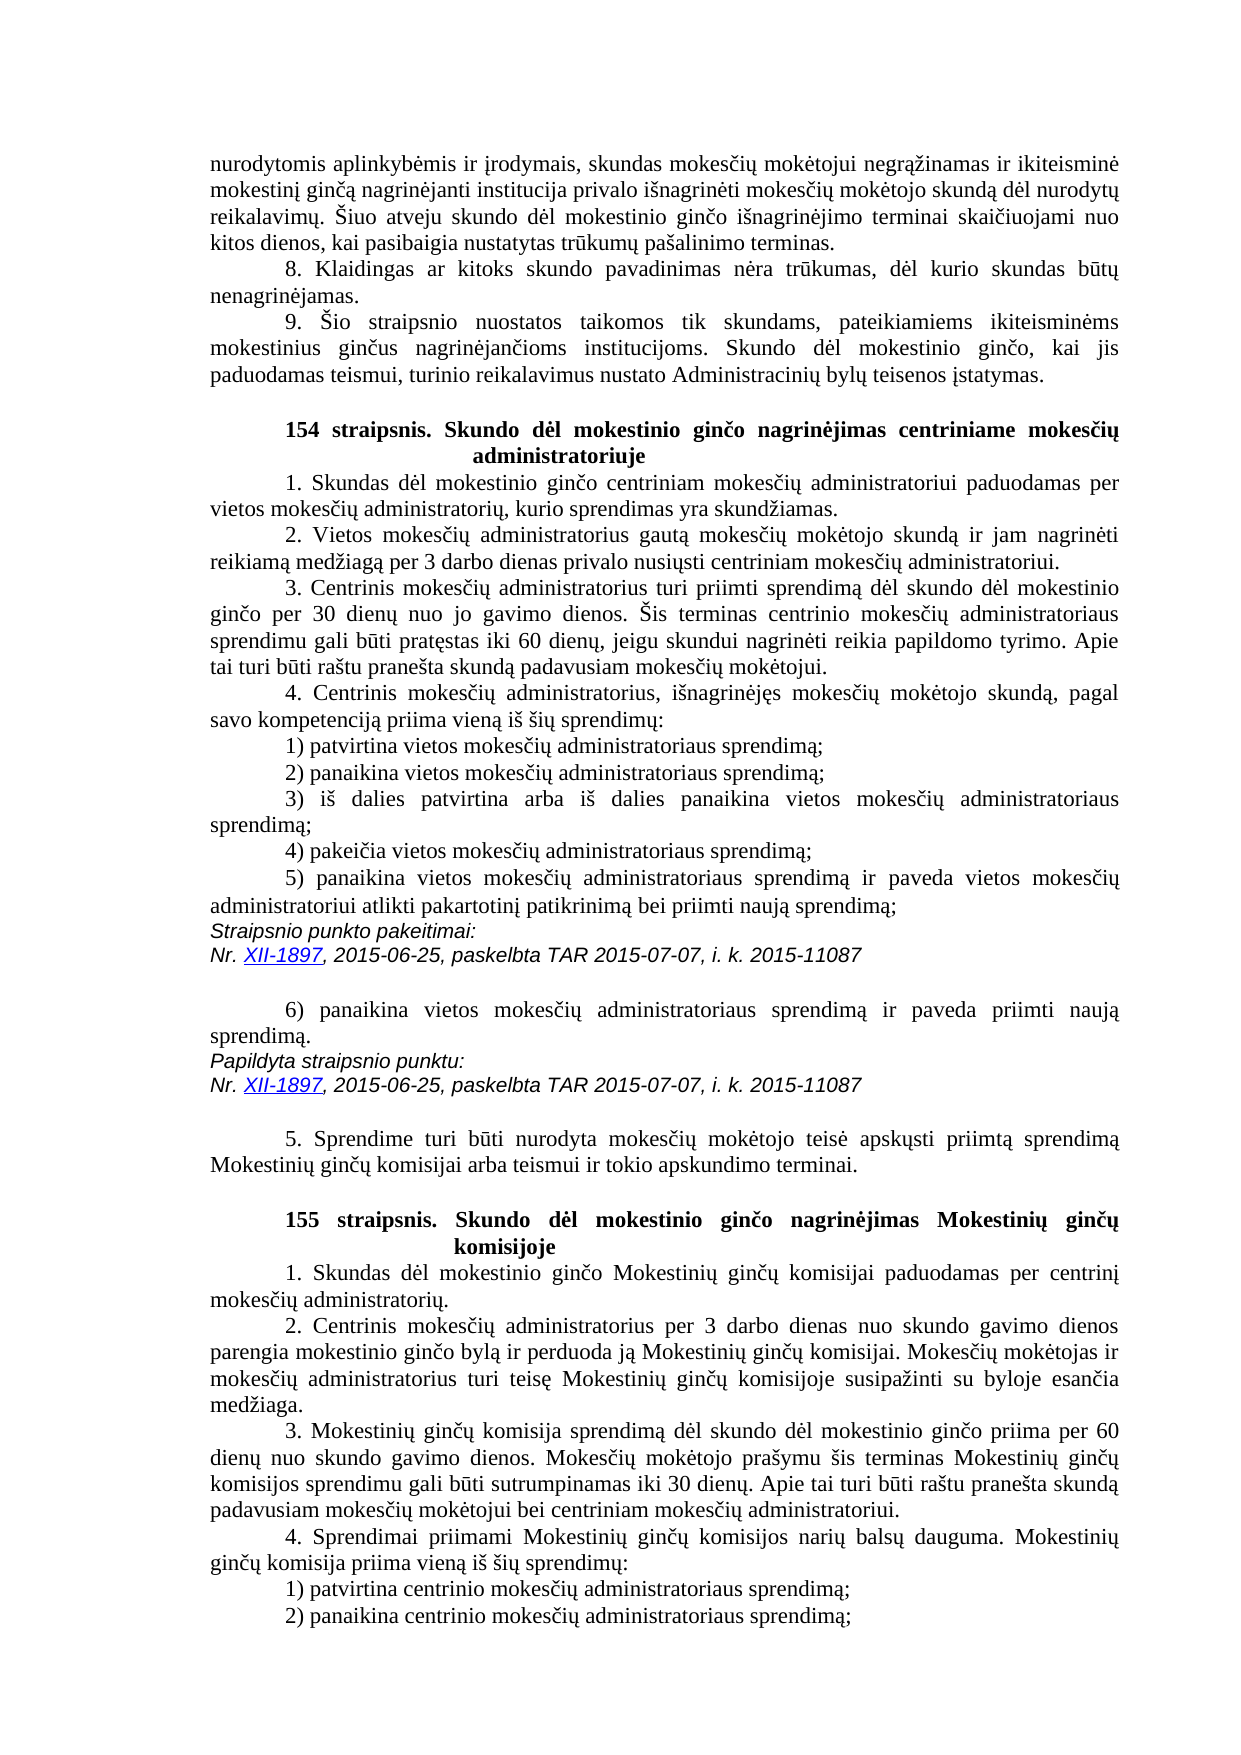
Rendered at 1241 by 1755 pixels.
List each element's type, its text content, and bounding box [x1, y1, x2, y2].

text 9. Šio straipsnio nuostatos taikomos tik skundams, pateikiamiems ikiteisminėms mokestinius ginčus nagrinėjančioms institucijoms. Skundo dėl mokestinio ginčo, kai jis paduodamas teismui, turinio reikalavimus nustato Administracinių bylų teisenos įstatymas. [210, 308, 1120, 387]
text 2) panaikina vietos mokesčių administratoriaus sprendimą; [210, 758, 1120, 785]
text 4. Centrinis mokesčių administratorius, išnagrinėjęs mokesčių mokėtojo skundą, pagal savo kompetenciją priima vieną iš šių sprendimų: [210, 679, 1120, 732]
text 5) panaikina vietos mokesčių administratoriaus sprendimą ir paveda vietos mokesčių administratoriui atlikti pakartotinį patikrinimą bei priimti naują sprendimą; [210, 864, 1120, 919]
text 5. Sprendime turi būti nurodyta mokesčių mokėtojo teisė apskųsti priimtą sprendimą Mokestinių ginčų komisijai arba teismui ir tokio apskundimo terminai. [210, 1125, 1120, 1178]
text 4. Sprendimai priimami Mokestinių ginčų komisijos narių balsų dauguma. Mokestinių ginčų komisija priima vieną iš šių sprendimų: [210, 1523, 1120, 1576]
text Papildyta straipsnio punktu: [210, 1048, 1120, 1072]
text Nr. XII-1897, 2015-06-25, paskelbta TAR 2015-07-07, i. k. 2015-11087 [210, 1072, 1120, 1096]
text 2. Vietos mokesčių administratorius gautą mokesčių mokėtojo skundą ir jam nagrinėti reikiamą medžiagą per 3 darbo dienas privalo nusiųsti centriniam mokesčių administratoriui. [210, 521, 1120, 574]
text 1. Skundas dėl mokestinio ginčo centriniam mokesčių administratoriui paduodamas per vietos mokesčių administratorių, kurio sprendimas yra skundžiamas. [210, 469, 1120, 521]
text 2. Centrinis mokesčių administratorius per 3 darbo dienas nuo skundo gavimo dienos parengia mokestinio ginčo bylą ir perduoda ją Mokestinių ginčų komisijai. Mokesčių mokėtojas ir mokesčių administratorius turi teisę Mokestinių ginčų komisijoje susipažinti su byloje esančia medžiaga. [210, 1312, 1120, 1417]
text Straipsnio punkto pakeitimai: [210, 919, 1120, 943]
text 155 straipsnis. Skundo dėl mokestinio ginčo nagrinėjimas Mokestinių ginčų komisijoje [285, 1207, 1120, 1259]
text 3. Centrinis mokesčių administratorius turi priimti sprendimą dėl skundo dėl mokestinio ginčo per 30 dienų nuo jo gavimo dienos. Šis terminas centrinio mokesčių administratoriaus sprendimu gali būti pratęstas iki 60 dienų, jeigu skundui nagrinėti reikia papildomo tyrimo. Apie tai turi būti raštu pranešta skundą padavusiam mokesčių mokėtojui. [210, 574, 1120, 679]
text 6) panaikina vietos mokesčių administratoriaus sprendimą ir paveda priimti naują sprendimą. [210, 996, 1120, 1048]
text 4) pakeičia vietos mokesčių administratoriaus sprendimą; [210, 838, 1120, 864]
text 3) iš dalies patvirtina arba iš dalies panaikina vietos mokesčių administratoriaus sprendimą; [210, 785, 1120, 838]
text 1) patvirtina vietos mokesčių administratoriaus sprendimą; [210, 732, 1120, 758]
text 2) panaikina centrinio mokesčių administratoriaus sprendimą; [210, 1602, 1120, 1628]
text 8. Klaidingas ar kitoks skundo pavadinimas nėra trūkumas, dėl kurio skundas būtų nenagrinėjamas. [210, 255, 1120, 308]
text Nr. XII-1897, 2015-06-25, paskelbta TAR 2015-07-07, i. k. 2015-11087 [210, 943, 1120, 967]
text nurodytomis aplinkybėmis ir įrodymais, skundas mokesčių mokėtojui negrąžinamas ir ikiteisminė mokestinį ginčą nagrinėjanti institucija privalo išnagrinėti mokesčių mokėtojo skundą dėl nurodytų reikalavimų. Šiuo atveju skundo dėl mokestinio ginčo išnagrinėjimo terminai skaičiuojami nuo kitos dienos, kai pasibaigia nustatytas trūkumų pašalinimo terminas. [210, 150, 1120, 255]
text 3. Mokestinių ginčų komisija sprendimą dėl skundo dėl mokestinio ginčo priima per 60 dienų nuo skundo gavimo dienos. Mokesčių mokėtojo prašymu šis terminas Mokestinių ginčų komisijos sprendimu gali būti sutrumpinamas iki 30 dienų. Apie tai turi būti raštu pranešta skundą padavusiam mokesčių mokėtojui bei centriniam mokesčių administratoriui. [210, 1417, 1120, 1523]
text 154 straipsnis. Skundo dėl mokestinio ginčo nagrinėjimas centriniame mokesčių administratoriuje [285, 416, 1120, 469]
text 1) patvirtina centrinio mokesčių administratoriaus sprendimą; [210, 1576, 1120, 1602]
text 1. Skundas dėl mokestinio ginčo Mokestinių ginčų komisijai paduodamas per centrinį mokesčių administratorių. [210, 1259, 1120, 1312]
